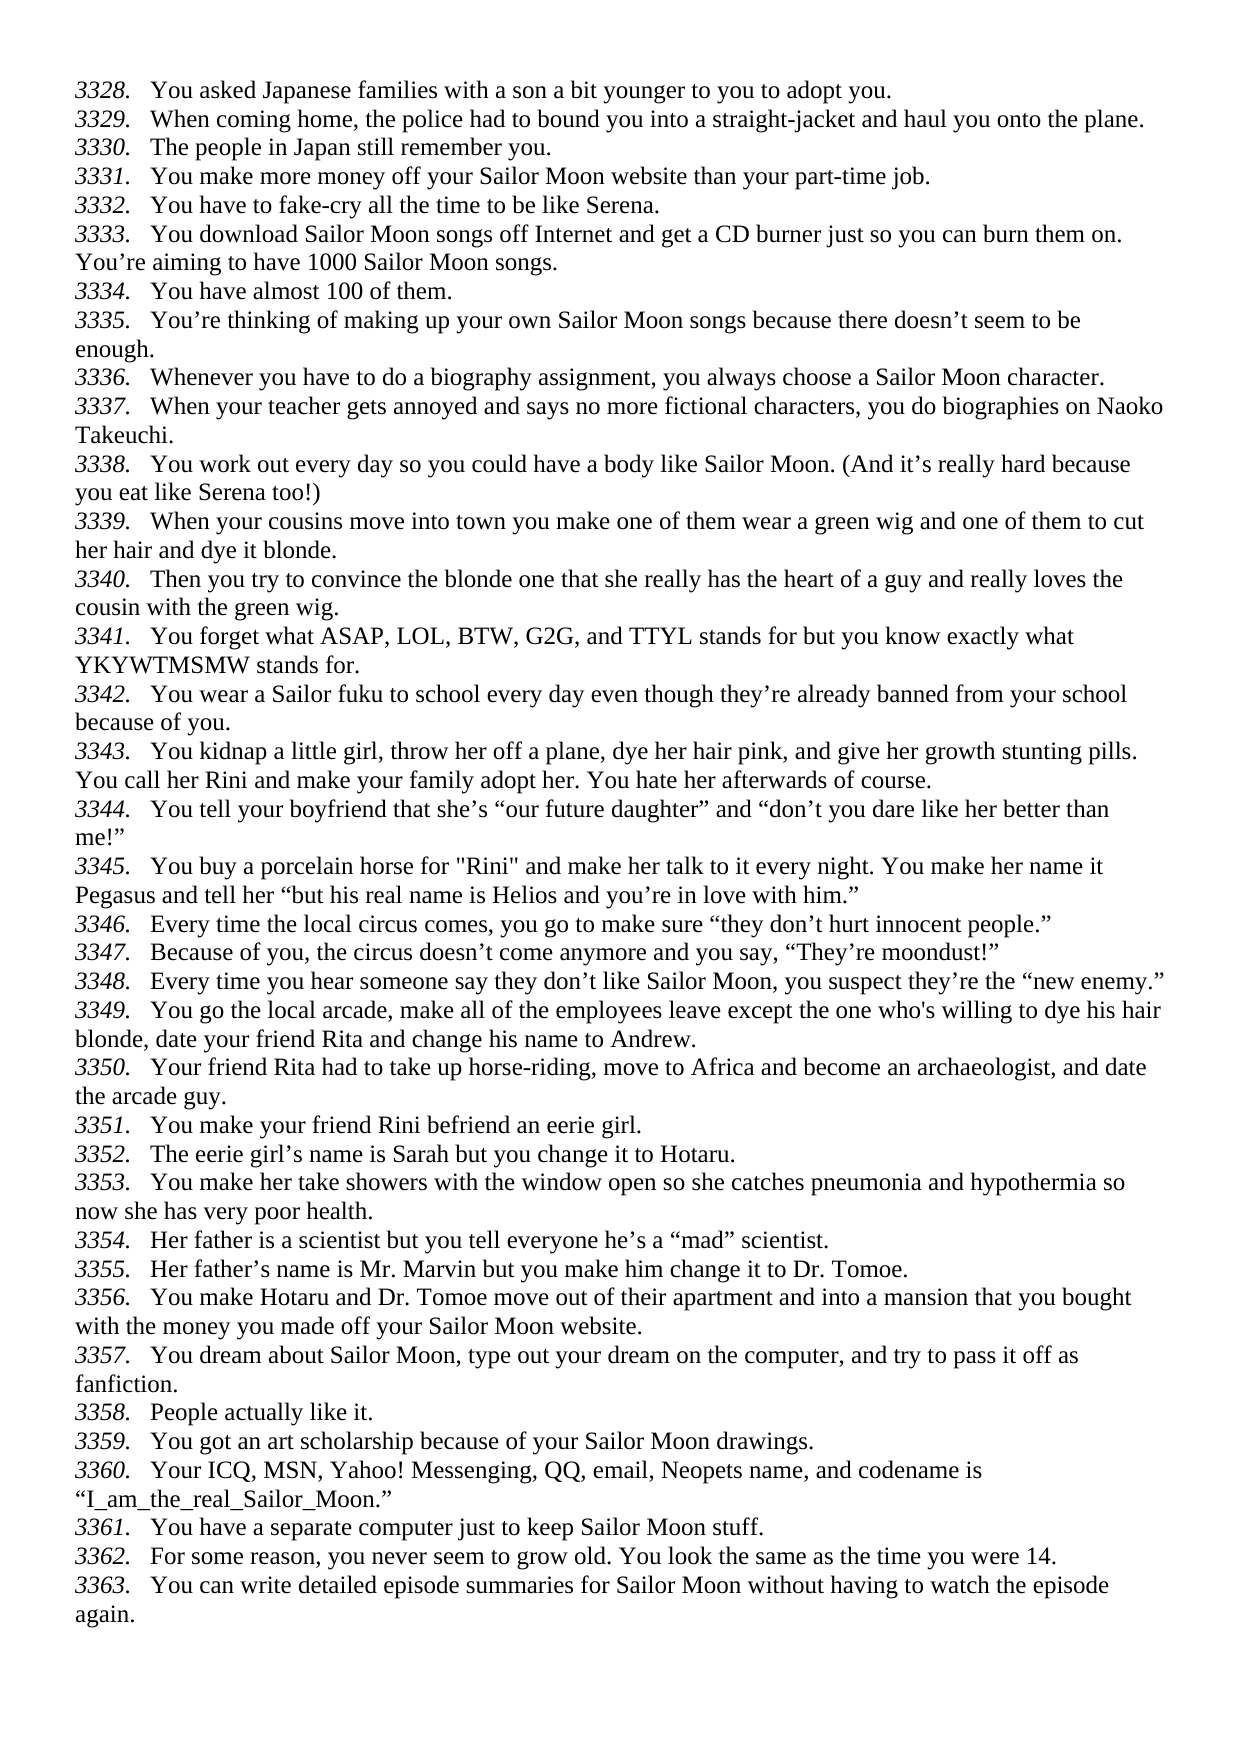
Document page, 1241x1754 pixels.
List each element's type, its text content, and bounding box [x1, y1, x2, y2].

list You kidnap a little girl, throw her off a plane, dye her hair pink, and give her growth stunting pills. You call her Rini and make your family adopt her. You hate her afterwards of course. [75, 736, 1165, 794]
list For some reason, you never seem to grow old. You look the same as the time you were 14. [75, 1541, 1165, 1570]
list The eerie girl’s name is Sarah but you change it to Hotaru. [75, 1139, 1165, 1167]
list You make Hotaru and Dr. Tomoe move out of their apartment and into a mansion that you bought with the money you made off your Sailor Moon website. [75, 1282, 1165, 1340]
list Your friend Rita had to take up horse-riding, move to Africa and become an archaeologist, and date the arcade guy. [75, 1052, 1165, 1110]
list People actually like it. [75, 1397, 1165, 1426]
list You have a separate computer just to keep Sailor Moon stuff. [75, 1512, 1165, 1541]
list Because of you, the circus doesn’t come anymore and you say, “They’re moondust!” [75, 937, 1165, 966]
list When your cousins move into town you make one of them wear a green wig and one of them to cut her hair and dye it blonde. [75, 506, 1165, 564]
list You can write detailed episode summaries for Sailor Moon without having to watch the episode again. [75, 1570, 1165, 1627]
list Whenever you have to do a biography assignment, you always choose a Sailor Moon character. [75, 362, 1165, 391]
list You got an art scholarship because of your Sailor Moon drawings. [75, 1426, 1165, 1455]
list You tell your boyfriend that she’s “our future daughter” and “don’t you dare like her better than me!” [75, 794, 1165, 851]
list The people in Japan still remember you. [75, 132, 1165, 161]
list Then you try to convince the blonde one that she really has the heart of a guy and really loves the cousin with the green wig. [75, 564, 1165, 621]
list When coming home, the police had to bound you into a straight-jacket and haul you onto the plane. [75, 104, 1165, 132]
list You go the local arcade, make all of the employees leave except the one who's willing to dye his hair blonde, date your friend Rita and change his name to Andrew. [75, 995, 1165, 1052]
list Every time you hear someone say they don’t like Sailor Moon, you suspect they’re the “new enemy.” [75, 966, 1165, 995]
list You download Sailor Moon songs off Internet and get a CD burner just so you can burn them on. You’re aiming to have 1000 Sailor Moon songs. [75, 219, 1165, 276]
list You work out every day so you could have a body like Sailor Moon. (And it’s really hard because you eat like Serena too!) [75, 449, 1165, 506]
list You have to fake-cry all the time to be like Serena. [75, 190, 1165, 219]
list Your ICQ, MSN, Yahoo! Messenging, QQ, email, Neopets name, and codename is “I_am_the_real_Sailor_Moon.” [75, 1455, 1165, 1512]
list You wear a Sailor fuku to school every day even though they’re already banned from your school because of you. [75, 679, 1165, 736]
list You make more money off your Sailor Moon website than your part-time job. [75, 161, 1165, 190]
list Every time the local circus comes, you go to make sure “they don’t hurt innocent people.” [75, 909, 1165, 937]
list You make your friend Rini befriend an eerie girl. [75, 1110, 1165, 1139]
list Her father is a scientist but you tell everyone he’s a “mad” scientist. [75, 1225, 1165, 1254]
list You dream about Sailor Moon, type out your dream on the computer, and try to pass it off as fanfiction. [75, 1340, 1165, 1397]
list You buy a porcelain horse for "Rini" and make her talk to it every night. You make her name it Pegasus and tell her “but his real name is Helios and you’re in love with him.” [75, 851, 1165, 909]
list You asked Japanese families with a son a bit younger to you to adopt you. [75, 75, 1165, 104]
list You’re thinking of making up your own Sailor Moon songs because there doesn’t seem to be enough. [75, 305, 1165, 362]
list You make her take showers with the window open so she catches pneumonia and hypothermia so now she has very poor health. [75, 1167, 1165, 1225]
list You have almost 100 of them. [75, 276, 1165, 305]
list You forget what ASAP, LOL, BTW, G2G, and TTYL stands for but you know exactly what YKYWTMSMW stands for. [75, 621, 1165, 679]
list Her father’s name is Mr. Marvin but you make him change it to Dr. Tomoe. [75, 1254, 1165, 1282]
list When your teacher gets annoyed and says no more fictional characters, you do biographies on Naoko Takeuchi. [75, 391, 1165, 449]
